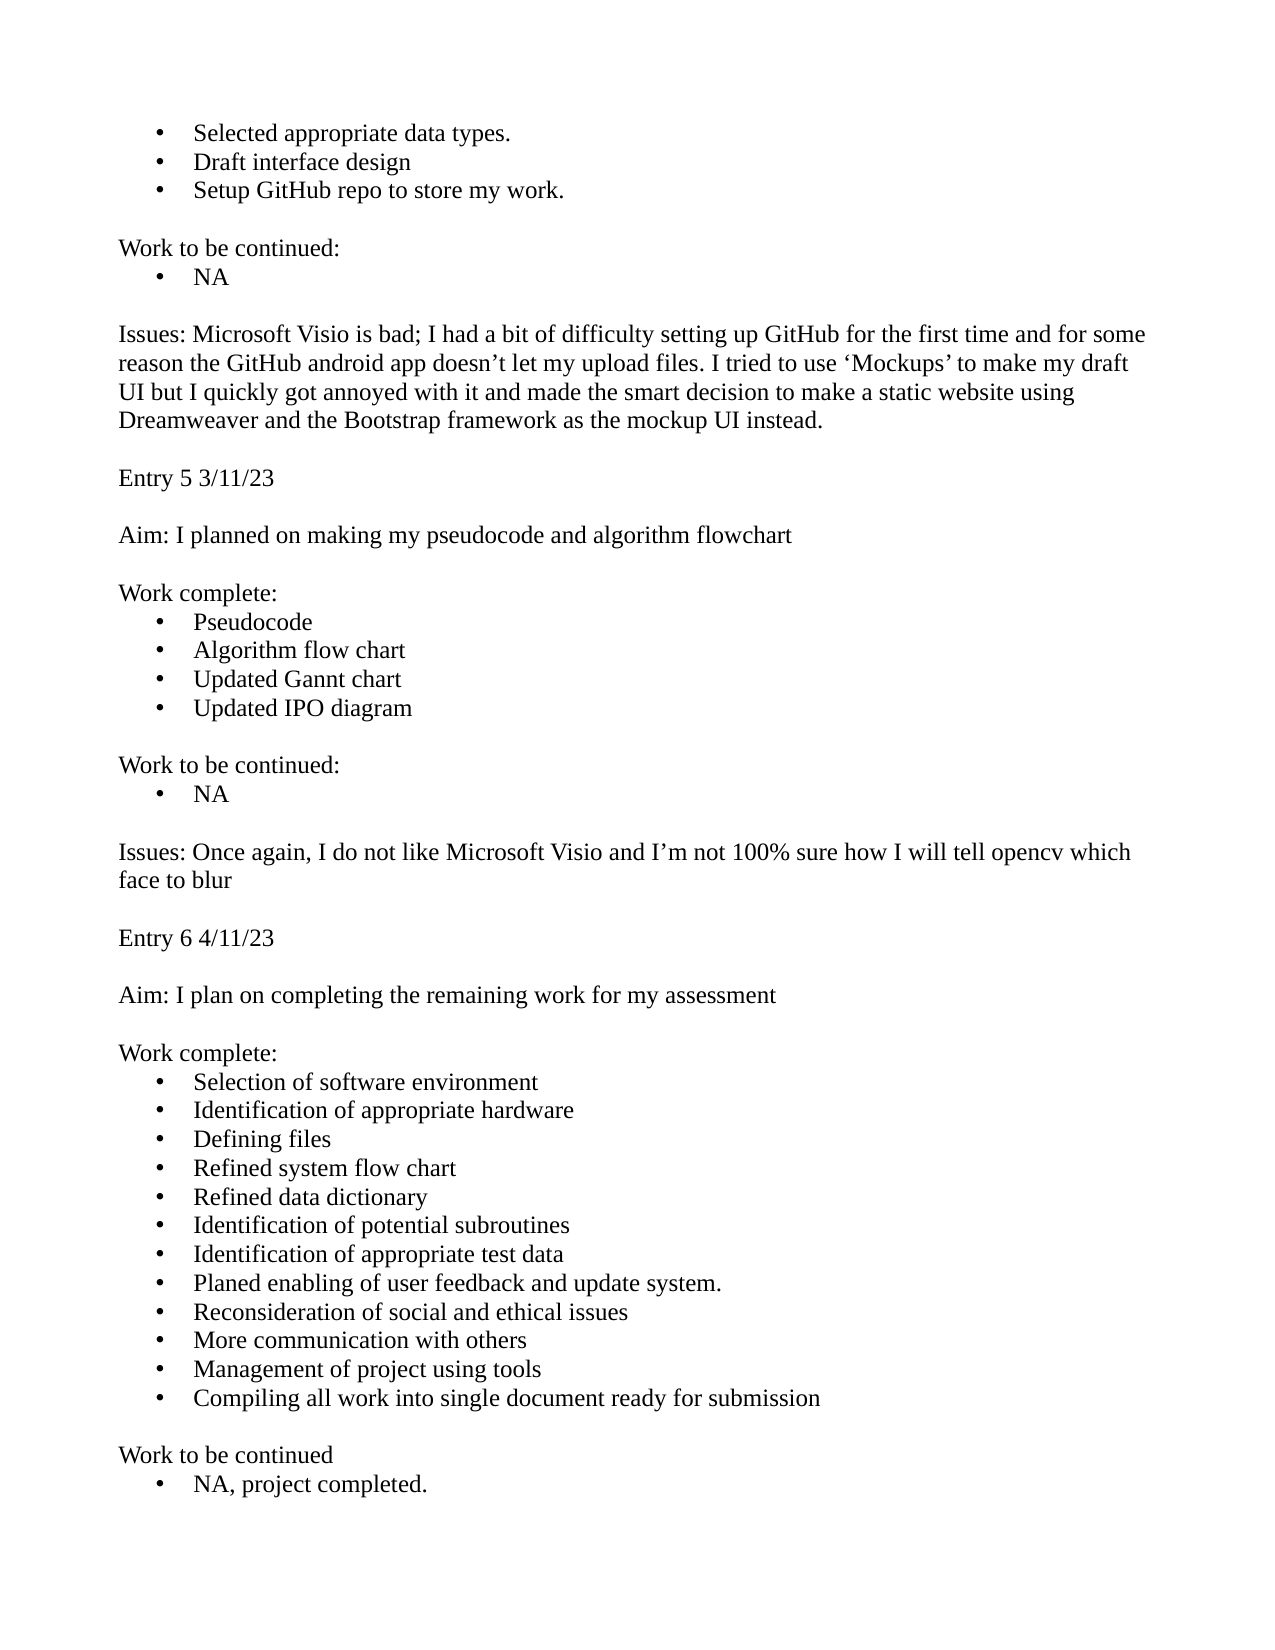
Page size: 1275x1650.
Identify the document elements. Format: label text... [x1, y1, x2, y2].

list Identification of appropriate hardware [156, 1096, 1157, 1124]
text Work to be continued [118, 1441, 1157, 1469]
text Aim: I planned on making my pseudocode and algorithm flowchart [118, 521, 1157, 549]
list Management of project using tools [156, 1354, 1157, 1383]
list Reconsideration of social and ethical issues [156, 1297, 1157, 1326]
list Selection of software environment [156, 1067, 1157, 1096]
list Planed enabling of user feedback and update system. [156, 1268, 1157, 1297]
list NA [156, 262, 1157, 291]
list Selected appropriate data types. [156, 118, 1157, 147]
text Entry 5 3/11/23 [118, 463, 1157, 492]
text Work complete: [118, 1038, 1157, 1067]
list Updated IPO diagram [156, 693, 1157, 722]
text Issues: Microsoft Visio is bad; I had a bit of difficulty setting up GitHub for the first time and for some reason the GitHub android app doesn’t let my upload files. I tried to use ‘Mockups’ to make my draft UI but I quickly got annoyed with it and made the smart decision to make a static website using Dreamweaver and the Bootstrap framework as the mockup UI instead. [118, 319, 1157, 434]
list Setup GitHub repo to store my work. [156, 176, 1157, 204]
list Refined system flow chart [156, 1153, 1157, 1182]
text Work to be continued: [118, 233, 1157, 262]
list More communication with others [156, 1326, 1157, 1354]
list Identification of appropriate test data [156, 1239, 1157, 1268]
list Defining files [156, 1124, 1157, 1153]
text Work to be continued: [118, 751, 1157, 779]
list Identification of potential subroutines [156, 1211, 1157, 1239]
text Aim: I plan on completing the remaining work for my assessment [118, 981, 1157, 1009]
list Refined data dictionary [156, 1182, 1157, 1211]
text Work complete: [118, 578, 1157, 607]
list Updated Gannt chart [156, 664, 1157, 693]
list Compiling all work into single document ready for submission [156, 1383, 1157, 1412]
list NA, project completed. [156, 1469, 1157, 1498]
list NA [156, 779, 1157, 808]
text Issues: Once again, I do not like Microsoft Visio and I’m not 100% sure how I will tell opencv which face to blur [118, 837, 1157, 894]
list Algorithm flow chart [156, 636, 1157, 664]
list Pseudocode [156, 607, 1157, 636]
list Draft interface design [156, 147, 1157, 176]
text Entry 6 4/11/23 [118, 923, 1157, 952]
